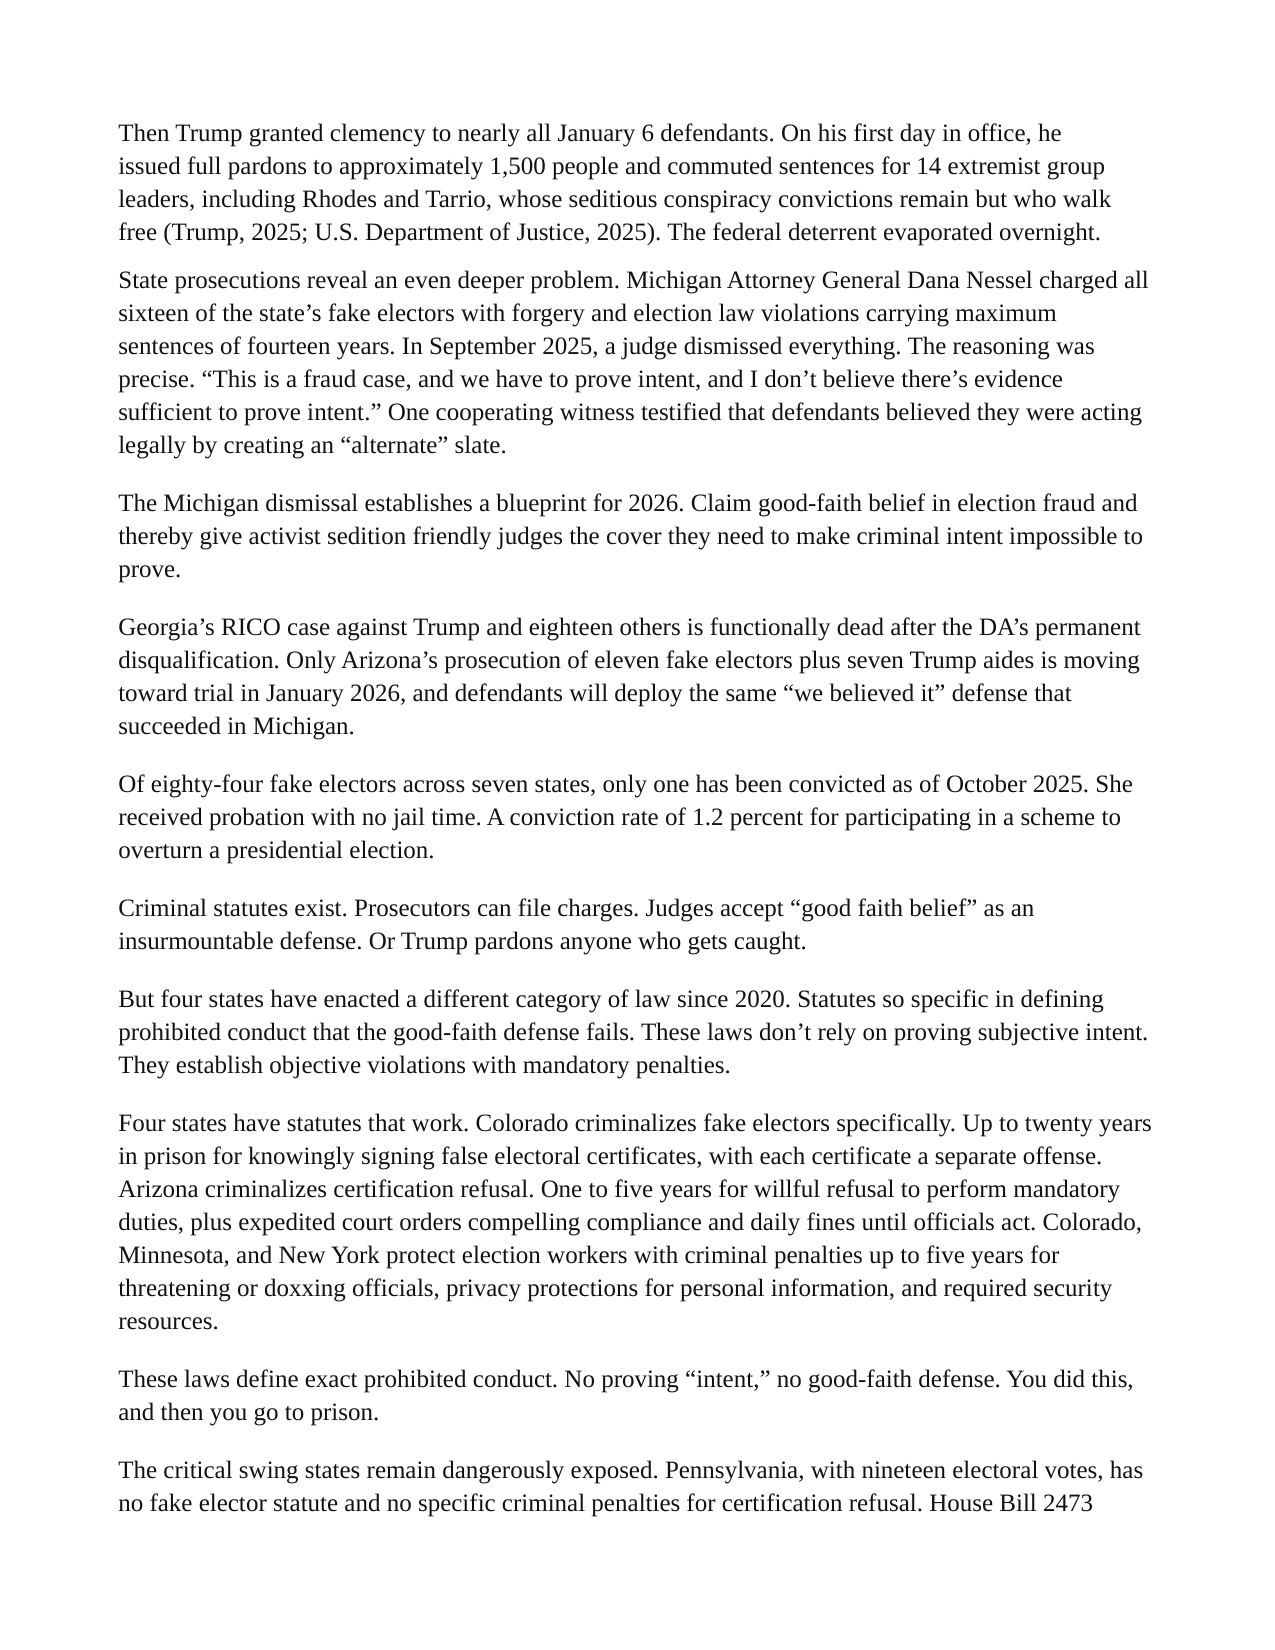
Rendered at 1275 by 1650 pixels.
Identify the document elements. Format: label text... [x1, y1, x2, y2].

text Then Trump granted clemency to nearly all January 6 defendants. On his first day in office, he issued full pardons to approximately 1,500 people and commuted sentences for 14 extremist group leaders, including Rhodes and Tarrio, whose seditious conspiracy convictions remain but who walk free (Trump, 2025; U.S. Department of Justice, 2025). The federal deterrent evaporated overnight. [118, 118, 1117, 246]
text Four states have statutes that work. Colorado criminalizes fake electors specifically. Up to twenty years in prison for knowingly signing false electoral certificates, with each certificate a separate offense. Arizona criminalizes certification refusal. One to five years for willful refusal to perform mandatory duties, plus expedited court orders compelling compliance and daily fines until officials act. Colorado, Minnesota, and New York protect election workers with criminal penalties up to five years for threatening or doxxing officials, privacy protections for personal information, and required security resources. [118, 1108, 1157, 1335]
text Of eighty-four fake electors across seven states, only one has been convicted as of October 2025. She received probation with no jail time. A conviction rate of 1.2 percent for participating in a scheme to overturn a presidential election. [118, 769, 1157, 864]
text These laws define exact prohibited conduct. No proving “intent,” no good-faith defense. You did this, and then you go to prison. [118, 1364, 1157, 1426]
text The critical swing states remain dangerously exposed. Pennsylvania, with nineteen electoral votes, has no fake elector statute and no specific criminal penalties for certification refusal. House Bill 2473 [118, 1455, 1157, 1517]
text Georgia’s RICO case against Trump and eighteen others is functionally dead after the DA’s permanent disqualification. Only Arizona’s prosecution of eleven fake electors plus seven Trump aides is moving toward trial in January 2026, and defendants will deploy the same “we believed it” defense that succeeded in Michigan. [118, 612, 1157, 740]
text State prosecutions reveal an even deeper problem. Michigan Attorney General Dana Nessel charged all sixteen of the state’s fake electors with forgery and election law violations carrying maximum sentences of fourteen years. In September 2025, a judge dismissed everything. The reasoning was precise. “This is a fraud case, and we have to prove intent, and I don’t believe there’s evidence sufficient to prove intent.” One cooperating witness testified that defendants believed they were acting legally by creating an “alternate” slate. [118, 265, 1157, 459]
text The Michigan dismissal establishes a blueprint for 2026. Claim good-faith belief in election fraud and thereby give activist sedition friendly judges the cover they need to make criminal intent impossible to prove. [118, 488, 1157, 583]
text Criminal statutes exist. Prosecutors can file charges. Judges accept “good faith belief” as an insurmountable defense. Or Trump pardons anyone who gets caught. [118, 893, 1157, 955]
text But four states have enacted a different category of law since 2020. Statutes so specific in defining prohibited conduct that the good-faith defense fails. These laws don’t rely on proving subjective intent. They establish objective violations with mandatory penalties. [118, 984, 1157, 1079]
